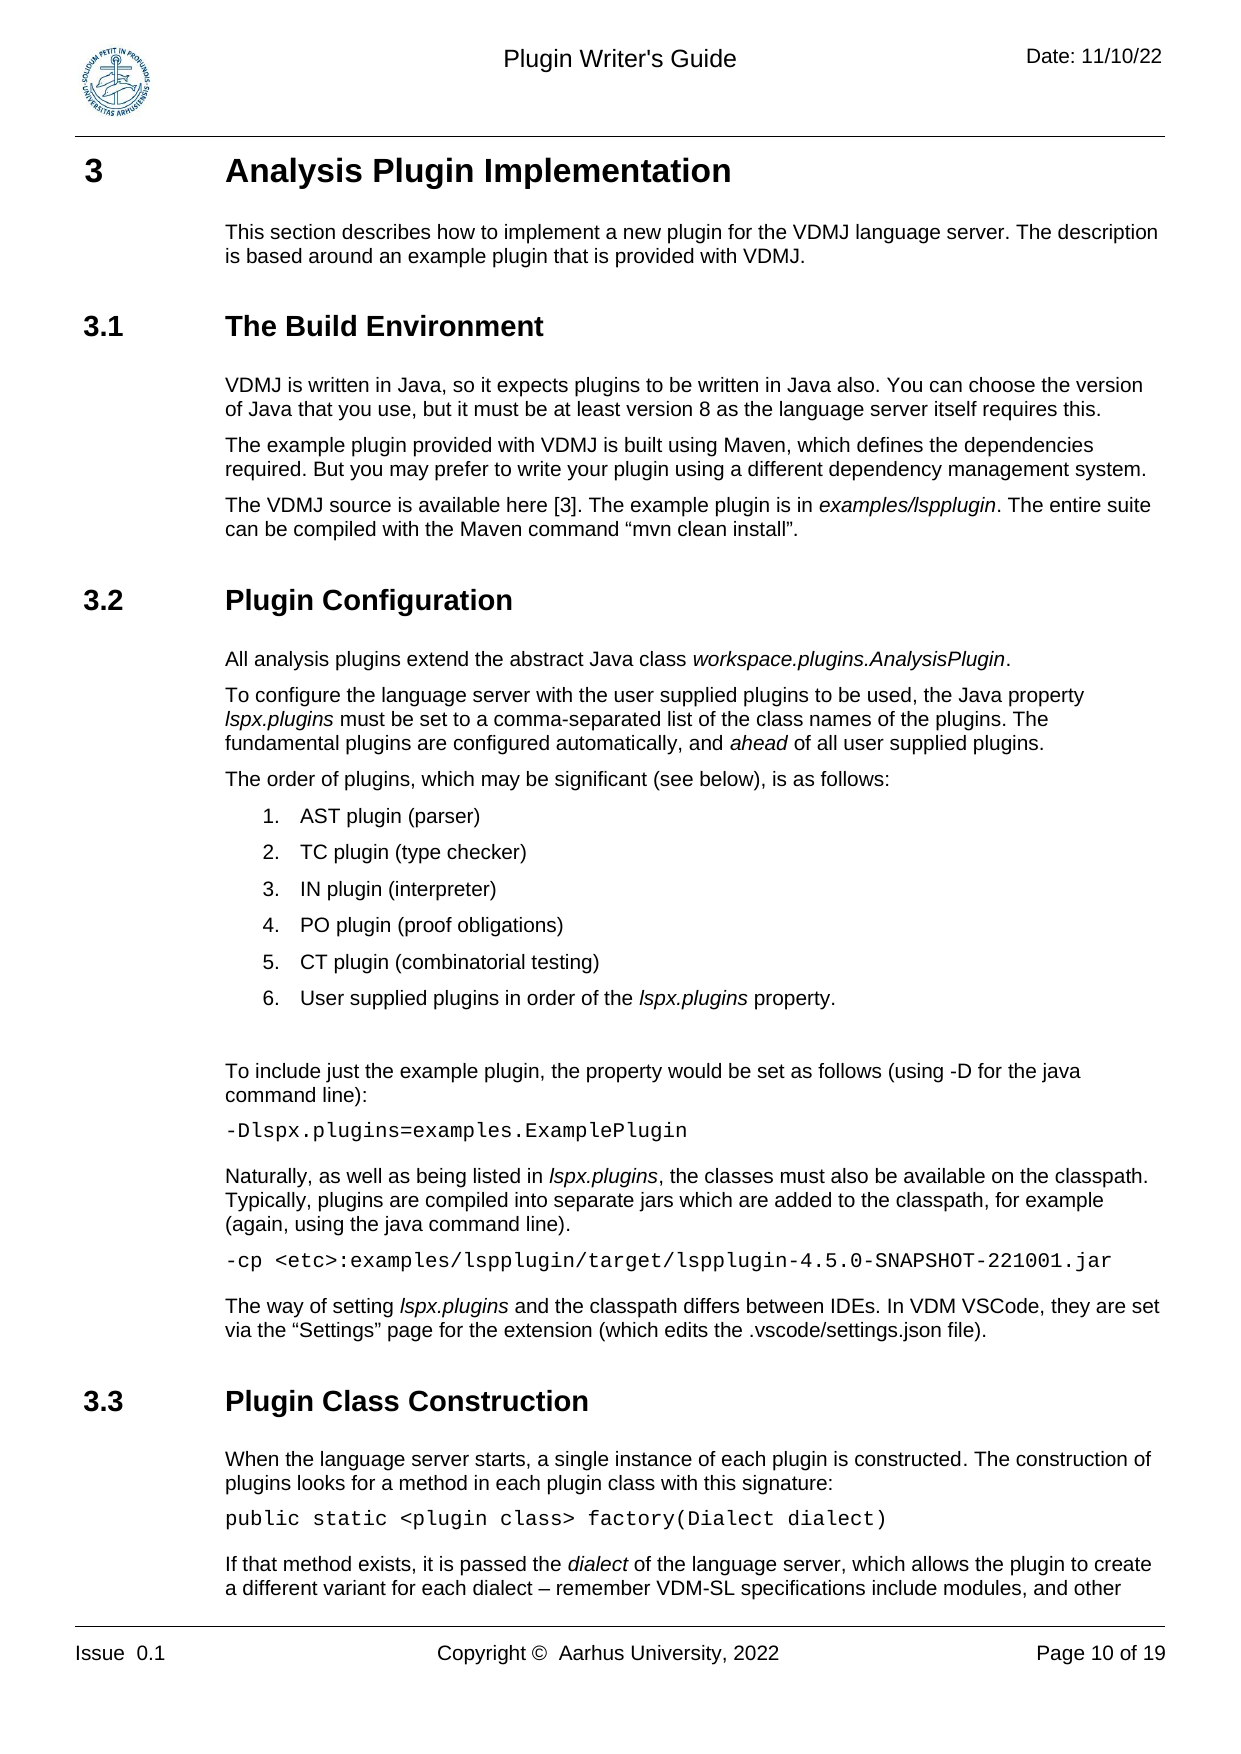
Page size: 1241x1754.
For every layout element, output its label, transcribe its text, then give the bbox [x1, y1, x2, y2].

subtitle Analysis Plugin Implementation [75, 152, 1165, 190]
text To include just the example plugin, the property would be set as follows (using -D for the java command line): [225, 1059, 1165, 1107]
text All analysis plugins extend the abstract Java class workspace.plugins.AnalysisPlugin. [225, 647, 1165, 671]
text If that method exists, it is passed the dialect of the language server, which allows the plugin to create a different variant for each dialect – remember VDM-SL specifications include modules, and other [225, 1552, 1165, 1600]
text The example plugin provided with VDMJ is built using Maven, which defines the dependencies required. But you may prefer to write your plugin using a different dependency management system. [225, 433, 1165, 481]
text This section describes how to implement a new plugin for the VDMJ language server. The description is based around an example plugin that is provided with VDMJ. [225, 220, 1165, 268]
list TC plugin (type checker) [262, 841, 1165, 864]
subtitle Plugin Class Construction [75, 1384, 1165, 1417]
picture [78, 44, 153, 120]
text When the language server starts, a single instance of each plugin is constructed. The construction of plugins looks for a method in each plugin class with this signature: [225, 1447, 1165, 1495]
text The way of setting lspx.plugins and the classpath differs between IDEs. In VDM VSCode, they are set via the “Settings” page for the extension (which edits the .vscode/settings.json file). [225, 1294, 1165, 1342]
text -cp <etc>:examples/lspplugin/target/lspplugin-4.5.0-SNAPSHOT-221001.jar [225, 1249, 1165, 1272]
text Naturally, as well as being listed in lspx.plugins, the classes must also be available on the classpath. Typically, plugins are compiled into separate jars which are added to the classpath, for example (again, using the java command line). [225, 1165, 1165, 1237]
subtitle Plugin Configuration [75, 584, 1165, 617]
text public static <plugin class> factory(Dialect dialect) [225, 1507, 1165, 1530]
text The order of plugins, which may be significant (see below), is as follows: [225, 768, 1165, 792]
list CT plugin (combinatorial testing) [262, 950, 1165, 974]
list User supplied plugins in order of the lspx.plugins property. [262, 986, 1165, 1010]
text VDMJ is written in Java, so it expects plugins to be written in Java also. You can choose the version of Java that you use, but it must be at least version 8 as the language server itself requires this. [225, 373, 1165, 421]
list AST plugin (parser) [262, 804, 1165, 828]
text The VDMJ source is available here [3]. The example plugin is in examples/lspplugin. The entire suite can be compiled with the Maven command “mvn clean install”. [225, 494, 1165, 542]
list IN plugin (interpreter) [262, 877, 1165, 901]
text To configure the language server with the user supplied plugins to be used, the Java property lspx.plugins must be set to a comma-separated list of the class names of the plugins. The fundamental plugins are configured automatically, and ahead of all user supplied plugins. [225, 683, 1165, 755]
text -Dlspx.plugins=examples.ExamplePlugin [225, 1120, 1165, 1142]
subtitle The Build Environment [75, 310, 1165, 343]
list PO plugin (proof obligations) [262, 913, 1165, 937]
